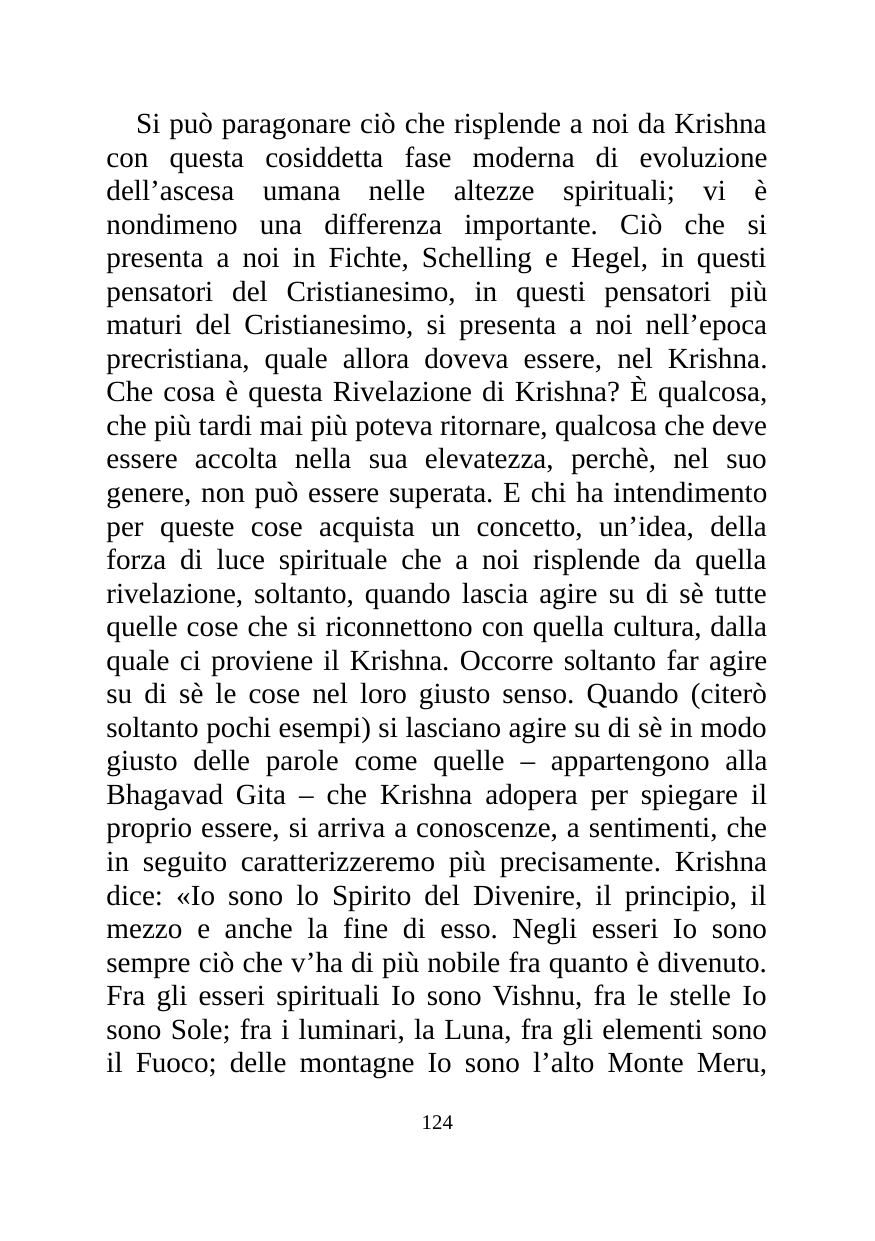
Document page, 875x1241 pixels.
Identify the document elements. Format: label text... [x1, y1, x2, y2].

text Si può paragonare ciò che risplende a noi da Krishna con questa cosiddetta fase moderna di evoluzione dell’ascesa umana nelle altezze spirituali; vi è nondimeno una differenza importante. Ciò che si presenta a noi in Fichte, Schelling e Hegel, in questi pensatori del Cristianesimo, in questi pensatori più maturi del Cristianesimo, si presenta a noi nell’epoca precristiana, quale allora doveva essere, nel Krishna. Che cosa è questa Rivelazione di Krishna? È qualcosa, che più tardi mai più poteva ritornare, qualcosa che deve essere accolta nella sua elevatezza, perchè, nel suo genere, non può essere superata. E chi ha intendimento per queste cose acquista un concetto, un’idea, della forza di luce spirituale che a noi risplende da quella rivelazione, soltanto, quando lascia agire su di sè tutte quelle cose che si riconnettono con quella cultura, dalla quale ci proviene il Krishna. Occorre soltanto far agire su di sè le cose nel loro giusto senso. Quando (citerò soltanto pochi esempi) si lasciano agire su di sè in modo giusto delle parole come quelle – appartengono alla Bhagavad Gita – che Krishna adopera per spiegare il proprio essere, si arriva a conoscenze, a sentimenti, che in seguito caratterizzeremo più precisamente. Krishna dice: «Io sono lo Spirito del Divenire, il principio, il mezzo e anche la fine di esso. Negli esseri Io sono sempre ciò che v’ha di più nobile fra quanto è divenuto. Fra gli esseri spirituali Io sono Vishnu, fra le stelle Io sono Sole; fra i luminari, la Luna, fra gli elementi sono il Fuoco; delle montagne Io sono l’alto Monte Meru, [106, 106, 768, 1079]
